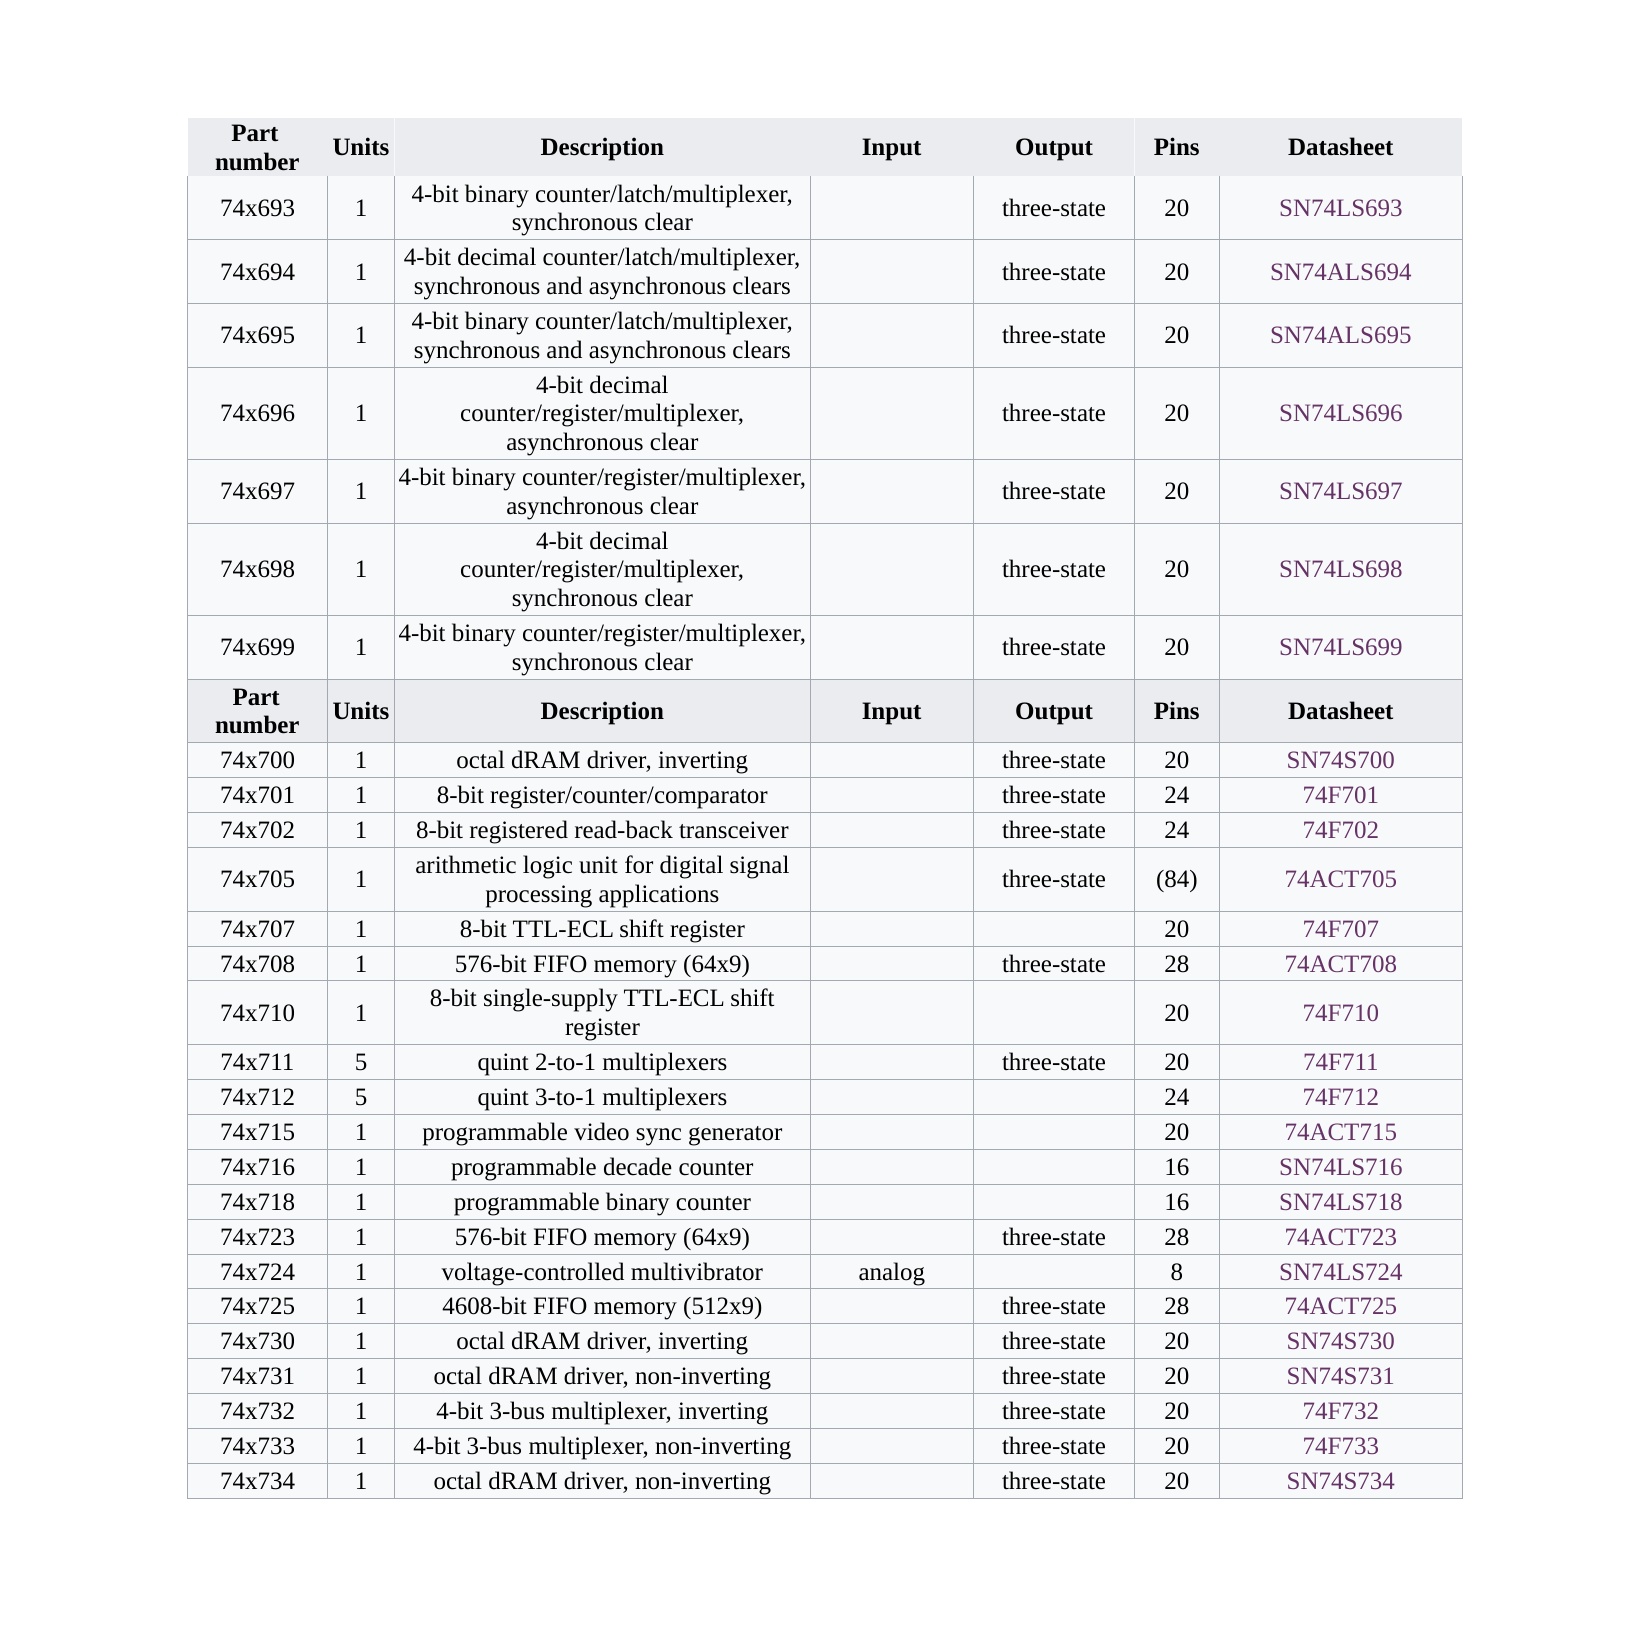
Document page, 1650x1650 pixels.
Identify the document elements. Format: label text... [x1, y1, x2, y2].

table_cell 28 [1135, 1289, 1219, 1323]
table_cell [811, 460, 973, 523]
table_cell 74ACT705 [1220, 848, 1462, 911]
table_cell [811, 616, 973, 679]
table_cell 8-bit single-supply TTL-ECL shift register [395, 981, 810, 1044]
table_cell Datasheet [1220, 680, 1462, 742]
table_cell [811, 1150, 973, 1184]
table_cell 20 [1135, 743, 1219, 777]
table_cell 74x697 [188, 460, 327, 523]
table_cell 74x710 [188, 981, 327, 1044]
table_cell 1 [328, 813, 394, 847]
table_cell 20 [1135, 1115, 1219, 1149]
table_cell [974, 1255, 1134, 1288]
table_cell 1 [328, 1429, 394, 1463]
table_cell 28 [1135, 947, 1219, 980]
table_cell [811, 1115, 973, 1149]
table_cell SN74LS698 [1220, 524, 1462, 615]
table_cell SN74LS716 [1220, 1150, 1462, 1184]
table_cell analog [811, 1255, 973, 1288]
table_cell 1 [328, 240, 394, 303]
table_cell 20 [1135, 1324, 1219, 1358]
table_cell 24 [1135, 1080, 1219, 1114]
table_header Description [395, 118, 810, 176]
table_header Units [327, 118, 394, 176]
table_cell 8-bit register/counter/comparator [395, 778, 810, 812]
table_cell 74x732 [188, 1394, 327, 1428]
table_cell [811, 1394, 973, 1428]
table_cell programmable decade counter [395, 1150, 810, 1184]
table_cell [811, 1464, 973, 1498]
table_cell three-state [974, 616, 1134, 679]
table_cell 20 [1135, 1394, 1219, 1428]
table_cell 20 [1135, 1359, 1219, 1393]
table_cell 74F710 [1220, 981, 1462, 1044]
table_cell [974, 1150, 1134, 1184]
table_cell 74x718 [188, 1185, 327, 1218]
table_cell octal dRAM driver, non-inverting [395, 1359, 810, 1393]
table_cell 1 [328, 912, 394, 946]
table_cell 74x724 [188, 1255, 327, 1288]
table_cell 74F711 [1220, 1045, 1462, 1079]
table_cell 74F702 [1220, 813, 1462, 847]
table_cell [811, 1045, 973, 1079]
table_cell SN74ALS695 [1220, 304, 1462, 367]
table_cell three-state [974, 848, 1134, 911]
table_cell SN74LS697 [1220, 460, 1462, 523]
table_cell 8-bit registered read-back transceiver [395, 813, 810, 847]
table_cell 74x695 [188, 304, 327, 367]
table_cell octal dRAM driver, inverting [395, 743, 810, 777]
table_cell (84) [1135, 848, 1219, 911]
table_cell three-state [974, 1359, 1134, 1393]
table_cell three-state [974, 1045, 1134, 1079]
table_cell [811, 1220, 973, 1253]
table_cell three-state [974, 1429, 1134, 1463]
table_cell 1 [328, 1185, 394, 1218]
table_cell 20 [1135, 1464, 1219, 1498]
table_cell three-state [974, 1220, 1134, 1253]
table_cell Input [811, 680, 973, 742]
table_cell SN74S700 [1220, 743, 1462, 777]
table_cell programmable video sync generator [395, 1115, 810, 1149]
table_cell 1 [328, 1115, 394, 1149]
table_cell [811, 912, 973, 946]
table_cell Part number [188, 680, 327, 742]
table_cell 74ACT723 [1220, 1220, 1462, 1253]
table_cell 74x733 [188, 1429, 327, 1463]
table_cell three-state [974, 1394, 1134, 1428]
table_cell 8 [1135, 1255, 1219, 1288]
table_cell 4-bit binary counter/latch/multiplexer, synchronous clear [395, 176, 810, 239]
table_cell SN74LS718 [1220, 1185, 1462, 1218]
table_cell SN74ALS694 [1220, 240, 1462, 303]
table_header Input [810, 118, 973, 176]
table_cell [974, 1080, 1134, 1114]
table_cell [811, 1359, 973, 1393]
table_cell [811, 524, 973, 615]
table_cell 74F733 [1220, 1429, 1462, 1463]
table_cell 1 [328, 304, 394, 367]
table_cell voltage-controlled multivibrator [395, 1255, 810, 1288]
table_cell SN74LS696 [1220, 368, 1462, 459]
table_header Output [973, 118, 1134, 176]
table_cell 20 [1135, 912, 1219, 946]
table_cell 74x708 [188, 947, 327, 980]
table_cell three-state [974, 778, 1134, 812]
table_cell 1 [328, 616, 394, 679]
table_cell [974, 981, 1134, 1044]
table_cell 576-bit FIFO memory (64x9) [395, 947, 810, 980]
table_cell 20 [1135, 1045, 1219, 1079]
table_cell [811, 1080, 973, 1114]
table_cell 20 [1135, 981, 1219, 1044]
table_cell 1 [328, 1255, 394, 1288]
table_cell 20 [1135, 1429, 1219, 1463]
table_cell three-state [974, 240, 1134, 303]
table_cell SN74LS724 [1220, 1255, 1462, 1288]
table_cell 74x734 [188, 1464, 327, 1498]
table_cell 24 [1135, 778, 1219, 812]
table_cell [811, 1289, 973, 1323]
table_cell 1 [328, 743, 394, 777]
table_header Pins [1135, 118, 1219, 176]
table_cell 74x730 [188, 1324, 327, 1358]
table_cell 74ACT715 [1220, 1115, 1462, 1149]
table_cell 74x723 [188, 1220, 327, 1253]
table_cell 1 [328, 1324, 394, 1358]
table_cell SN74LS693 [1220, 176, 1462, 239]
table_cell three-state [974, 947, 1134, 980]
table_cell 1 [328, 460, 394, 523]
table_cell 20 [1135, 304, 1219, 367]
table_cell [811, 743, 973, 777]
table_cell SN74S731 [1220, 1359, 1462, 1393]
table_cell 4-bit binary counter/register/multiplexer, asynchronous clear [395, 460, 810, 523]
table_cell 28 [1135, 1220, 1219, 1253]
table_cell 1 [328, 778, 394, 812]
table_cell 74x699 [188, 616, 327, 679]
table_cell [811, 848, 973, 911]
table_header Datasheet [1219, 118, 1462, 176]
table_cell 8-bit TTL-ECL shift register [395, 912, 810, 946]
table_cell octal dRAM driver, inverting [395, 1324, 810, 1358]
table_cell [811, 240, 973, 303]
table_cell 1 [328, 1150, 394, 1184]
table_cell [811, 778, 973, 812]
table_cell Output [974, 680, 1134, 742]
table_cell [811, 813, 973, 847]
table_cell 4608-bit FIFO memory (512x9) [395, 1289, 810, 1323]
table_cell 74F712 [1220, 1080, 1462, 1114]
table_cell 4-bit binary counter/latch/multiplexer, synchronous and asynchronous clears [395, 304, 810, 367]
table_cell 74x698 [188, 524, 327, 615]
table_cell 24 [1135, 813, 1219, 847]
table_cell 1 [328, 1359, 394, 1393]
table_cell SN74S734 [1220, 1464, 1462, 1498]
table_cell SN74S730 [1220, 1324, 1462, 1358]
table_cell 1 [328, 176, 394, 239]
table_cell three-state [974, 524, 1134, 615]
table_cell three-state [974, 304, 1134, 367]
table_cell 20 [1135, 524, 1219, 615]
table_cell 4-bit decimal counter/register/multiplexer, synchronous clear [395, 524, 810, 615]
table_cell 74x716 [188, 1150, 327, 1184]
table_cell 74x694 [188, 240, 327, 303]
table_cell 20 [1135, 368, 1219, 459]
table_cell 4-bit decimal counter/latch/multiplexer, synchronous and asynchronous clears [395, 240, 810, 303]
table_cell 20 [1135, 616, 1219, 679]
table_cell 74x711 [188, 1045, 327, 1079]
table_cell [811, 981, 973, 1044]
table_cell 4-bit 3-bus multiplexer, inverting [395, 1394, 810, 1428]
table_cell three-state [974, 1464, 1134, 1498]
table_cell 20 [1135, 240, 1219, 303]
table_cell 74ACT725 [1220, 1289, 1462, 1323]
table_cell [974, 912, 1134, 946]
table_cell 20 [1135, 176, 1219, 239]
table_cell [974, 1185, 1134, 1218]
table_cell 74x715 [188, 1115, 327, 1149]
table_cell 74F701 [1220, 778, 1462, 812]
table_cell Pins [1135, 680, 1219, 742]
table_cell 576-bit FIFO memory (64x9) [395, 1220, 810, 1253]
table_cell three-state [974, 176, 1134, 239]
table_cell 4-bit decimal counter/register/multiplexer, asynchronous clear [395, 368, 810, 459]
table_cell [811, 1185, 973, 1218]
table_cell [811, 368, 973, 459]
table_cell three-state [974, 1289, 1134, 1323]
table_cell three-state [974, 460, 1134, 523]
table_cell octal dRAM driver, non-inverting [395, 1464, 810, 1498]
table_cell SN74LS699 [1220, 616, 1462, 679]
table_cell 74x705 [188, 848, 327, 911]
table_cell 1 [328, 848, 394, 911]
table_cell 1 [328, 524, 394, 615]
table_cell 1 [328, 947, 394, 980]
table_cell 1 [328, 1394, 394, 1428]
table_cell quint 3-to-1 multiplexers [395, 1080, 810, 1114]
table_cell 74x702 [188, 813, 327, 847]
table_cell [811, 176, 973, 239]
table_cell 74F707 [1220, 912, 1462, 946]
table_cell 74x707 [188, 912, 327, 946]
table_cell programmable binary counter [395, 1185, 810, 1218]
table_cell three-state [974, 1324, 1134, 1358]
table_cell [811, 1429, 973, 1463]
table_cell 74x693 [188, 176, 327, 239]
table_cell 1 [328, 1464, 394, 1498]
table_cell 4-bit 3-bus multiplexer, non-inverting [395, 1429, 810, 1463]
table_cell 5 [328, 1045, 394, 1079]
table_cell 5 [328, 1080, 394, 1114]
table_cell 74F732 [1220, 1394, 1462, 1428]
table_cell 74x731 [188, 1359, 327, 1393]
table_cell 16 [1135, 1150, 1219, 1184]
table_cell 74x701 [188, 778, 327, 812]
table_cell arithmetic logic unit for digital signal processing applications [395, 848, 810, 911]
table_cell 20 [1135, 460, 1219, 523]
table_cell 1 [328, 1220, 394, 1253]
table_cell three-state [974, 743, 1134, 777]
table_cell 1 [328, 981, 394, 1044]
table_cell quint 2-to-1 multiplexers [395, 1045, 810, 1079]
table_cell Description [395, 680, 810, 742]
table_cell [811, 947, 973, 980]
table_cell 74ACT708 [1220, 947, 1462, 980]
table_cell 74x725 [188, 1289, 327, 1323]
table_cell 4-bit binary counter/register/multiplexer, synchronous clear [395, 616, 810, 679]
table_cell 1 [328, 368, 394, 459]
table_cell 1 [328, 1289, 394, 1323]
table_cell [974, 1115, 1134, 1149]
table_cell Units [328, 680, 394, 742]
table_cell three-state [974, 813, 1134, 847]
table_cell 16 [1135, 1185, 1219, 1218]
table_cell [811, 1324, 973, 1358]
table_cell 74x700 [188, 743, 327, 777]
table_cell three-state [974, 368, 1134, 459]
table_cell [811, 304, 973, 367]
table_cell 74x712 [188, 1080, 327, 1114]
table_cell 74x696 [188, 368, 327, 459]
table_header Part number [188, 118, 327, 176]
